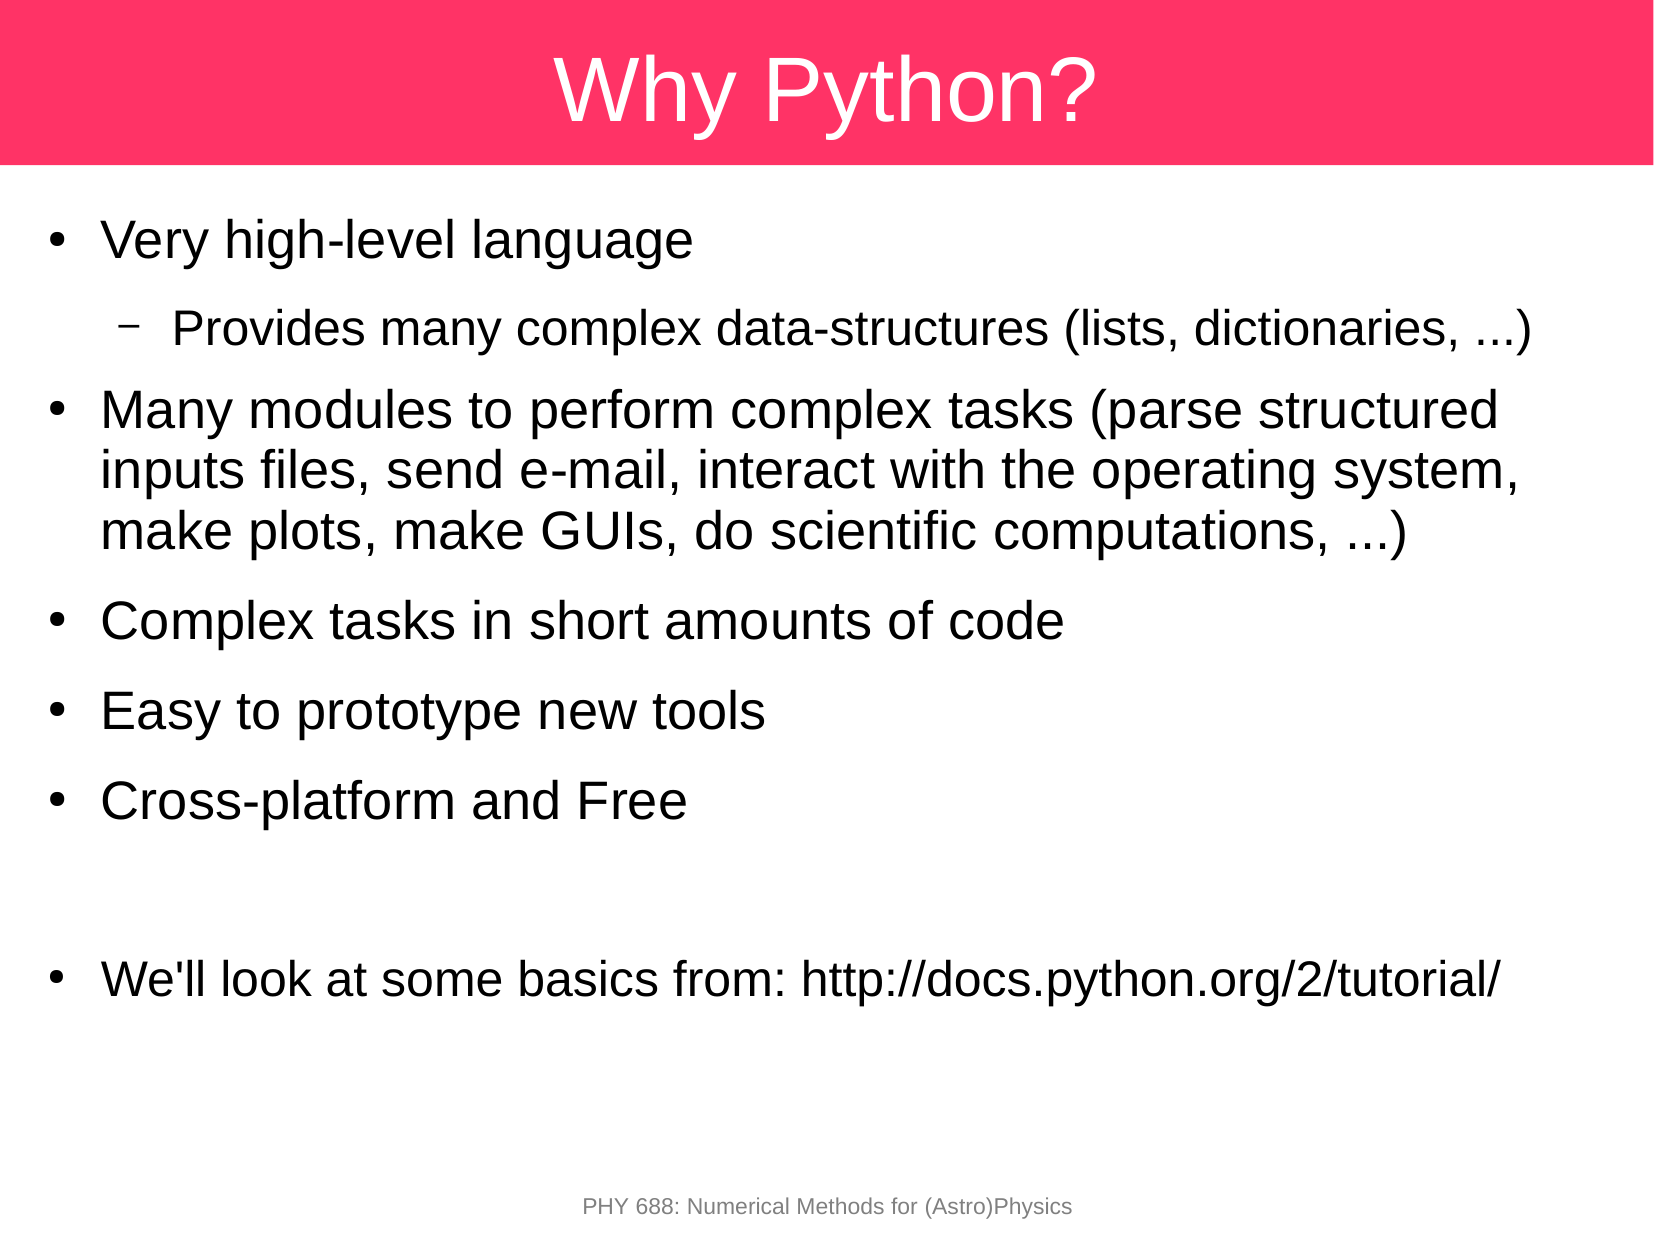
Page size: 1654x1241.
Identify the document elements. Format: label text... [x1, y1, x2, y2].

title Why Python? [82, 31, 1571, 148]
list Very high-level language Provides many complex data-structures (lists, dictionaries, ...) Many modules to perform complex tasks (parse structured inputs files, send e-mail, interact with the operating system, make plots, make GUIs, do scientific computations, ...) Complex tasks in short amounts of code Easy to prototype new tools Cross-platform and Free We'll look at some basics from: http://docs.python.org/2/tutorial/ [30, 210, 1621, 1171]
